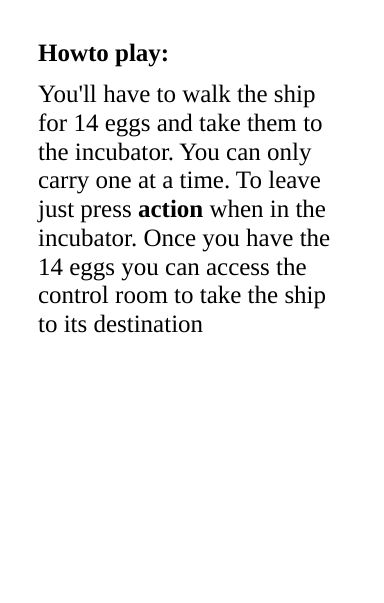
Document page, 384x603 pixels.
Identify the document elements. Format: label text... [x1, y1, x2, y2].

text Howto play: [38, 38, 346, 67]
text You'll have to walk the ship for 14 eggs and take them to the incubator. You can only carry one at a time. To leave just press action when in the incubator. Once you have the 14 eggs you can access the control room to take the ship to its destination [38, 79, 346, 338]
